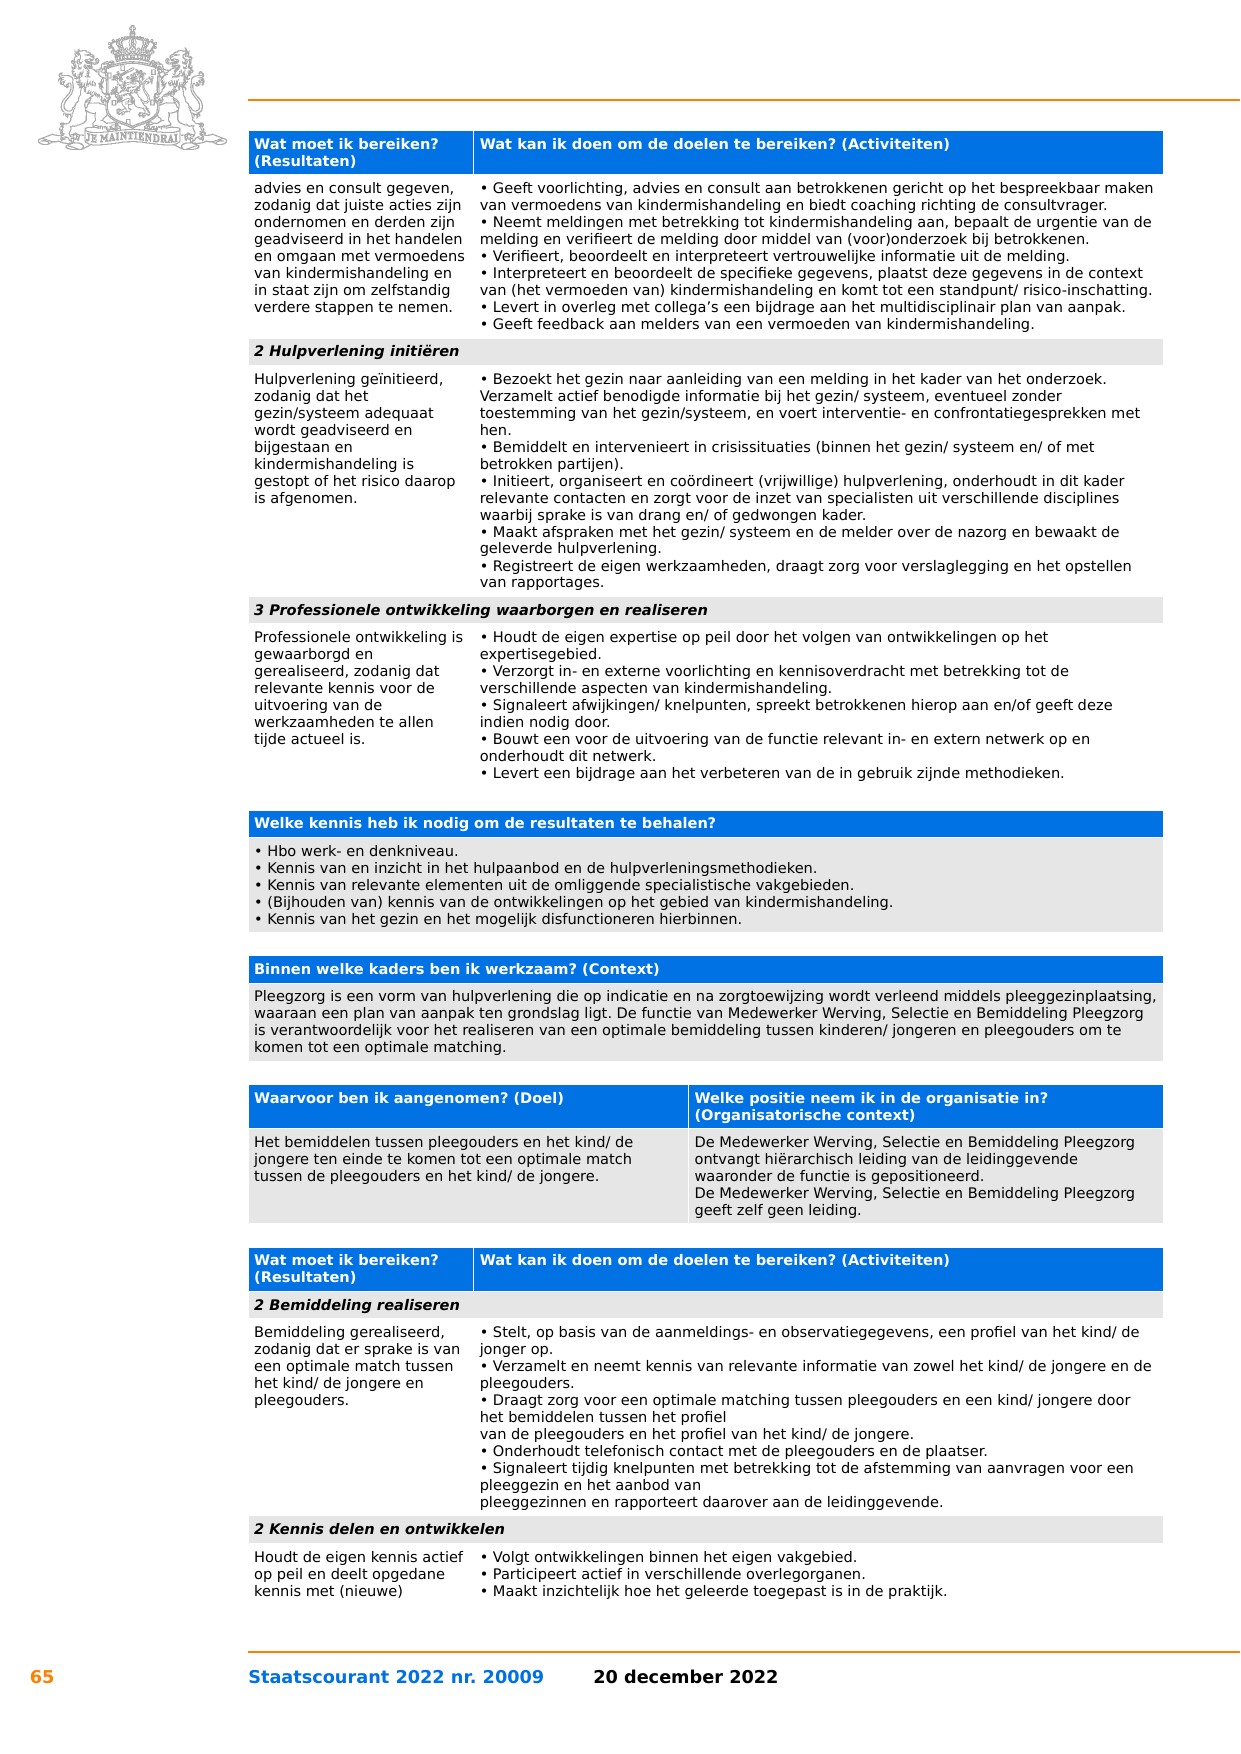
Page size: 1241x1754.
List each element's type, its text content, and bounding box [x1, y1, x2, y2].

table_header Wat moet ik bereiken? (Resultaten) [249, 1248, 473, 1291]
table_header Binnen welke kaders ben ik werkzaam? (Context) [249, 956, 1163, 983]
table_header Welke kennis heb ik nodig om de resultaten te behalen? [249, 811, 1163, 837]
table_cell 3 Professionele ontwikkeling waarborgen en realiseren [249, 597, 1163, 623]
table_cell • Houdt de eigen expertise op peil door het volgen van ontwikkelingen op het expertisegebied. • Verzorgt in- en externe voorlichting en kennisoverdracht met betrekking tot de verschillende aspecten van kindermishandeling. • Signaleert afwijkingen/ knelpunten, spreekt betrokkenen hierop aan en/of geeft deze indien nodig door. • Bouwt een voor de uitvoering van de functie relevant in- en extern netwerk op en onderhoudt dit netwerk. • Levert een bijdrage aan het verbeteren van de in gebruik zijnde methodieken. [474, 625, 1163, 787]
table_cell • Volgt ontwikkelingen binnen het eigen vakgebied. • Participeert actief in verschillende overlegorganen. • Maakt inzichtelijk hoe het geleerde toegepast is in de praktijk. [474, 1544, 1163, 1604]
table_cell Professionele ontwikkeling is gewaarborgd en gerealiseerd, zodanig dat relevante kennis voor de uitvoering van de werkzaamheden te allen tijde actueel is. [249, 625, 473, 787]
table_header Wat kan ik doen om de doelen te bereiken? (Activiteiten) [474, 131, 1163, 174]
table_header Wat moet ik bereiken? (Resultaten) [249, 131, 473, 174]
table_cell 2 Kennis delen en ontwikkelen [249, 1516, 1163, 1543]
table_cell De Medewerker Werving, Selectie en Bemiddeling Pleegzorg ontvangt hiërarchisch leiding van de leidinggevende waaronder de functie is gepositioneerd. De Medewerker Werving, Selectie en Bemiddeling Pleegzorg geeft zelf geen leiding. [689, 1129, 1163, 1223]
table_cell Pleegzorg is een vorm van hulpverlening die op indicatie en na zorgtoewijzing wordt verleend middels pleeggezinplaatsing, waaraan een plan van aanpak ten grondslag ligt. De functie van Medewerker Werving, Selectie en Bemiddeling Pleegzorg is verantwoordelijk voor het realiseren van een optimale bemiddeling tussen kinderen/ jongeren en pleegouders om te komen tot een optimale matching. [249, 984, 1163, 1061]
table_cell 2 Bemiddeling realiseren [249, 1292, 1163, 1318]
table_header Waarvoor ben ik aangenomen? (Doel) [249, 1085, 688, 1128]
table_cell • Hbo werk- en denkniveau. • Kennis van en inzicht in het hulpaanbod en de hulpverleningsmethodieken. • Kennis van relevante elementen uit de omliggende specialistische vakgebieden. • (Bijhouden van) kennis van de ontwikkelingen op het gebied van kindermishandeling. • Kennis van het gezin en het mogelijk disfunctioneren hierbinnen. [249, 838, 1163, 932]
table_cell 2 Hulpverlening initiëren [249, 339, 1163, 365]
table_cell • Stelt, op basis van de aanmeldings- en observatiegegevens, een profiel van het kind/ de jonger op. • Verzamelt en neemt kennis van relevante informatie van zowel het kind/ de jongere en de pleegouders. • Draagt zorg voor een optimale matching tussen pleegouders en een kind/ jongere door het bemiddelen tussen het profiel van de pleegouders en het profiel van het kind/ de jongere. • Onderhoudt telefonisch contact met de pleegouders en de plaatser. • Signaleert tijdig knelpunten met betrekking tot de afstemming van aanvragen voor een pleeggezin en het aanbod van pleeggezinnen en rapporteert daarover aan de leidinggevende. [474, 1319, 1163, 1515]
table_cell Bemiddeling gerealiseerd, zodanig dat er sprake is van een optimale match tussen het kind/ de jongere en pleegouders. [249, 1319, 473, 1515]
table_cell Hulpverlening geïnitieerd, zodanig dat het gezin/systeem adequaat wordt geadviseerd en bijgestaan en kindermishandeling is gestopt of het risico daarop is afgenomen. [249, 366, 473, 596]
table_header Welke positie neem ik in de organisatie in? (Organisatorische context) [689, 1085, 1163, 1128]
table_cell Het bemiddelen tussen pleegouders en het kind/ de jongere ten einde te komen tot een optimale match tussen de pleegouders en het kind/ de jongere. [249, 1129, 688, 1223]
table_cell Houdt de eigen kennis actief op peil en deelt opgedane kennis met (nieuwe) [249, 1544, 473, 1604]
table_cell advies en consult gegeven, zodanig dat juiste acties zijn ondernomen en derden zijn geadviseerd in het handelen en omgaan met vermoedens van kindermishandeling en in staat zijn om zelfstandig verdere stappen te nemen. [249, 175, 473, 337]
table_header Wat kan ik doen om de doelen te bereiken? (Activiteiten) [474, 1248, 1163, 1291]
table_cell • Bezoekt het gezin naar aanleiding van een melding in het kader van het onderzoek. Verzamelt actief benodigde informatie bij het gezin/ systeem, eventueel zonder toestemming van het gezin/systeem, en voert interventie- en confrontatiegesprekken met hen. • Bemiddelt en intervenieert in crisissituaties (binnen het gezin/ systeem en/ of met betrokken partijen). • Initieert, organiseert en coördineert (vrijwillige) hulpverlening, onderhoudt in dit kader relevante contacten en zorgt voor de inzet van specialisten uit verschillende disciplines waarbij sprake is van drang en/ of gedwongen kader. • Maakt afspraken met het gezin/ systeem en de melder over de nazorg en bewaakt de geleverde hulpverlening. • Registreert de eigen werkzaamheden, draagt zorg voor verslaglegging en het opstellen van rapportages. [474, 366, 1163, 596]
table_cell • Geeft voorlichting, advies en consult aan betrokkenen gericht op het bespreekbaar maken van vermoedens van kindermishandeling en biedt coaching richting de consultvrager. • Neemt meldingen met betrekking tot kindermishandeling aan, bepaalt de urgentie van de melding en verifieert de melding door middel van (voor)onderzoek bij betrokkenen. • Verifieert, beoordeelt en interpreteert vertrouwelijke informatie uit de melding. • Interpreteert en beoordeelt de specifieke gegevens, plaatst deze gegevens in de context van (het vermoeden van) kindermishandeling en komt tot een standpunt/ risico-inschatting. • Levert in overleg met collega’s een bijdrage aan het multidisciplinair plan van aanpak. • Geeft feedback aan melders van een vermoeden van kindermishandeling. [474, 175, 1163, 337]
picture [38, 25, 227, 150]
